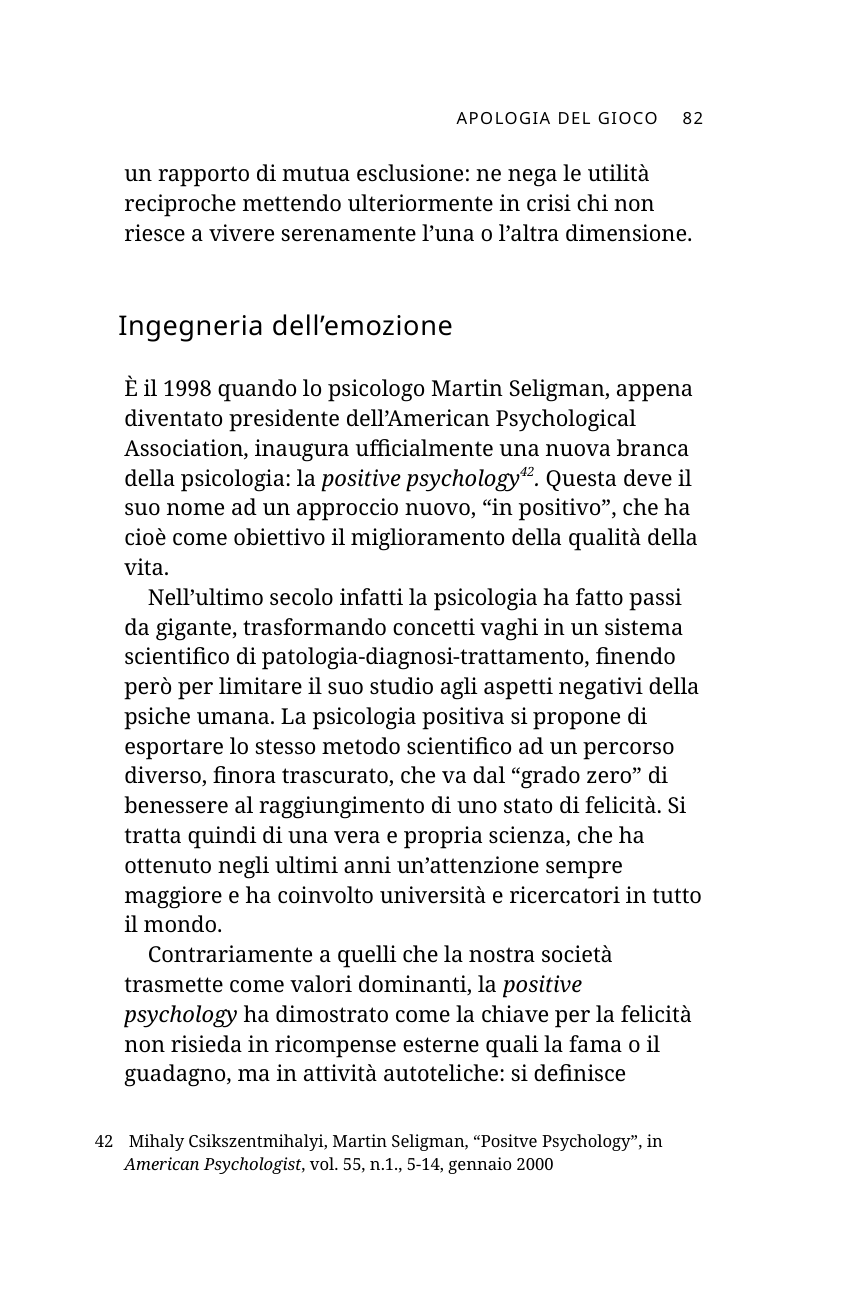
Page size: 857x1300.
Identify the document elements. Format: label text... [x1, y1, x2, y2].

subtitle Ingegneria dell’emozione [118, 307, 703, 344]
text È il 1998 quando lo psicologo Martin Seligman, appena diventato presidente dell’American Psychological Association, inaugura ufficialmente una nuova branca della psicologia: la positive psychology. Questa deve il suo nome ad un approccio nuovo, “in positivo”, che ha cioè come obiettivo il miglioramento della qualità della vita. [124, 373, 703, 582]
text Contrariamente a quelli che la nostra società trasmette come valori dominanti, la positive psychology ha dimostrato come la chiave per la felicità non risieda in ricompense esterne quali la fama o il guadagno, ma in attività autoteliche: si definisce [124, 939, 703, 1088]
text Nell’ultimo secolo infatti la psicologia ha fatto passi da gigante, trasformando concetti vaghi in un sistema scientifico di patologia-diagnosi-trattamento, finendo però per limitare il suo studio agli aspetti negativi della psiche umana. La psicologia positiva si propone di esportare lo stesso metodo scientifico ad un percorso diverso, finora trascurato, che va dal “grado zero” di benessere al raggiungimento di uno stato di felicità. Si tratta quindi di una vera e propria scienza, che ha ottenuto negli ultimi anni un’attenzione sempre maggiore e ha coinvolto università e ricercatori in tutto il mondo. [124, 582, 703, 939]
text Mihaly Csikszentmihalyi, Martin Seligman, “Positve Psychology”, in American Psychologist, vol. 55, n.1., 5-14, gennaio 2000 [94, 1130, 703, 1175]
text un rapporto di mutua esclusione: ne nega le utilità reciproche mettendo ulteriormente in crisi chi non riesce a vivere serenamente l’una o l’altra dimensione. [124, 158, 703, 248]
